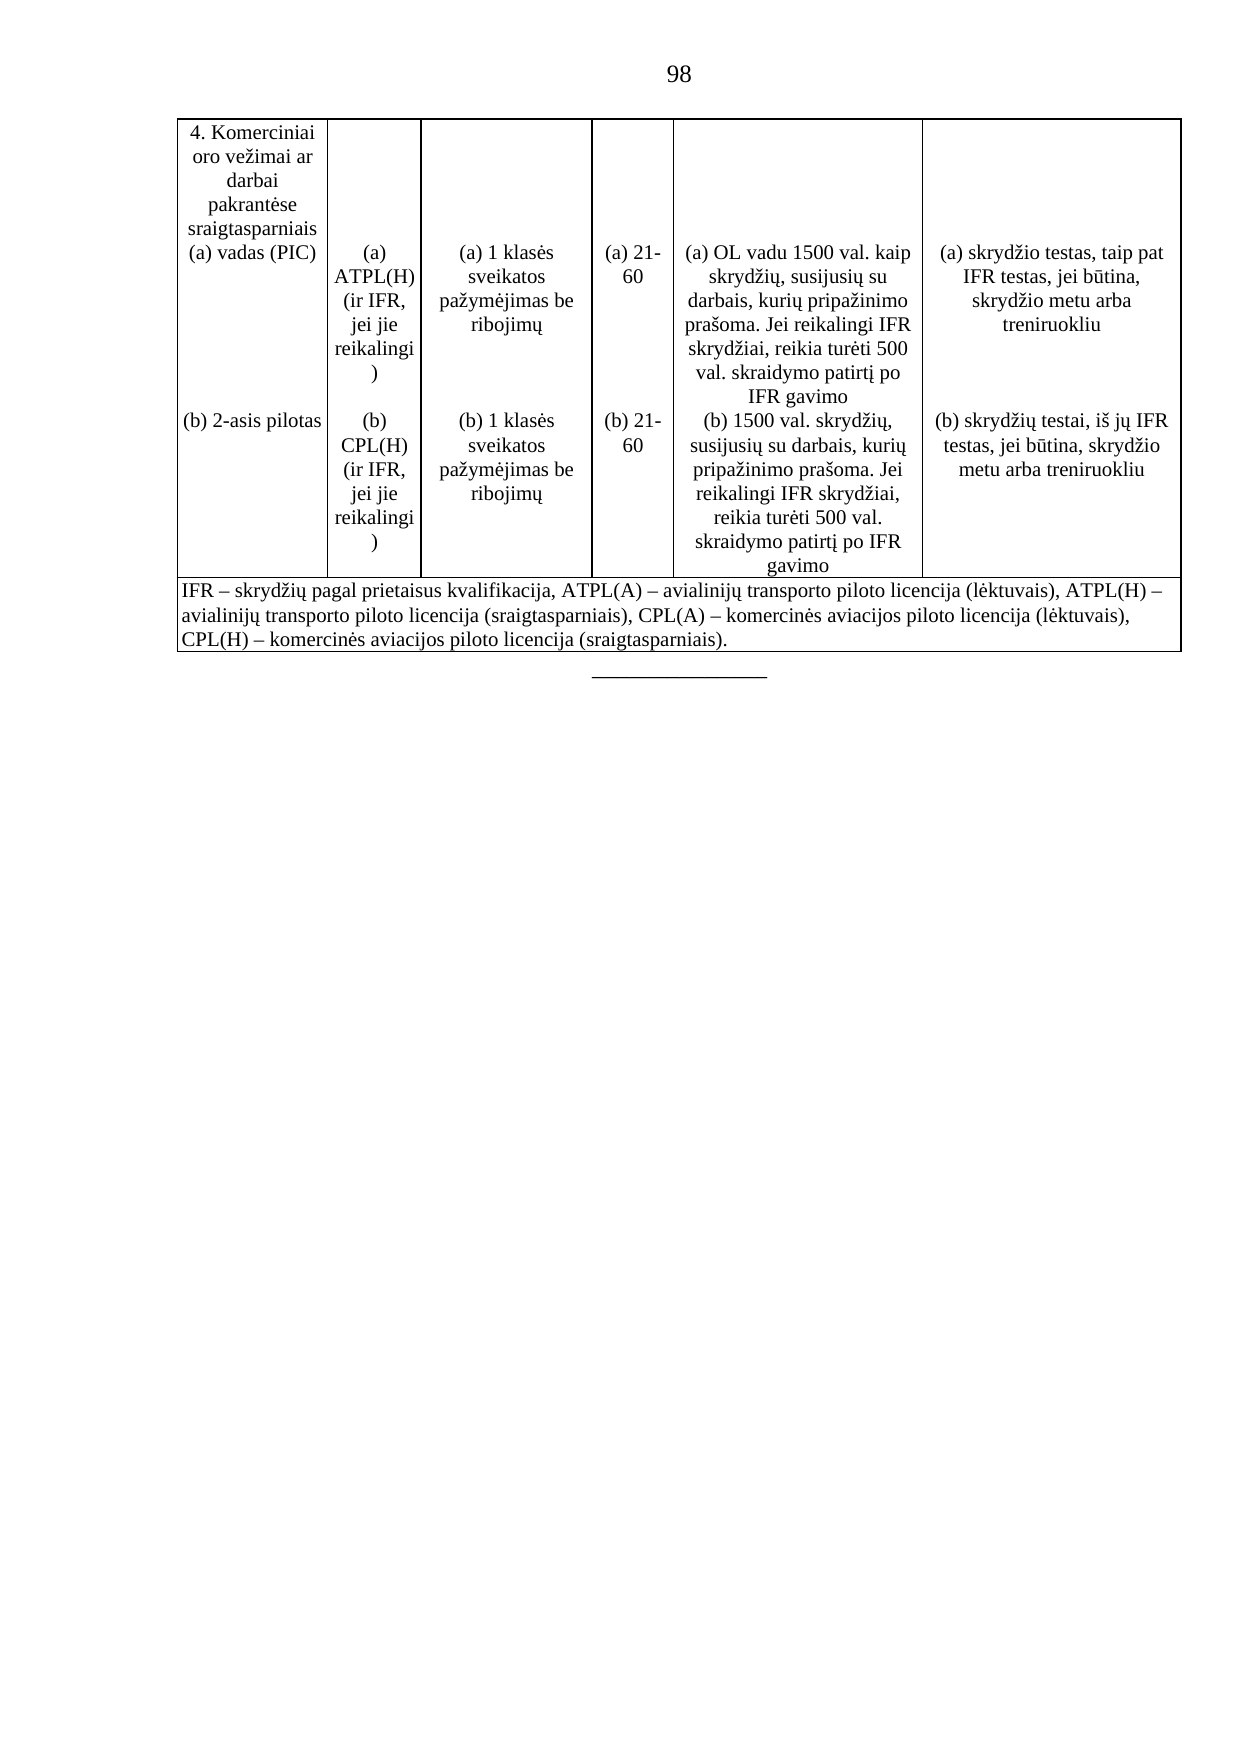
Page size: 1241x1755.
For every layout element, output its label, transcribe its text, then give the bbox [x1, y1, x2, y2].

table_cell [422, 120, 591, 240]
table_cell [593, 120, 673, 240]
table_cell (b) 2-asis pilotas [178, 409, 327, 577]
table_cell [328, 120, 420, 240]
table_cell (a) 21-60 [593, 240, 673, 408]
table_cell (a) skrydžio testas, taip pat IFR testas, jei būtina, skrydžio metu arba treniruokliu [923, 240, 1180, 408]
table_cell (a) ATPL(H) (ir IFR, jei jie reikalingi) [328, 240, 420, 408]
table_cell [923, 120, 1180, 240]
table_cell [674, 120, 922, 240]
table_cell (b) CPL(H) (ir IFR, jei jie reikalingi) [328, 409, 420, 577]
table_cell (a) vadas (PIC) [178, 240, 327, 408]
table_cell (b) skrydžių testai, iš jų IFR testas, jei būtina, skrydžio metu arba treniruokliu [923, 409, 1180, 577]
text ______________ [177, 652, 1181, 681]
table_cell (b) 1 klasės sveikatos pažymėjimas be ribojimų [422, 409, 591, 577]
table_cell (a) 1 klasės sveikatos pažymėjimas be ribojimų [422, 240, 591, 408]
table_cell (b) 21-60 [593, 409, 673, 577]
